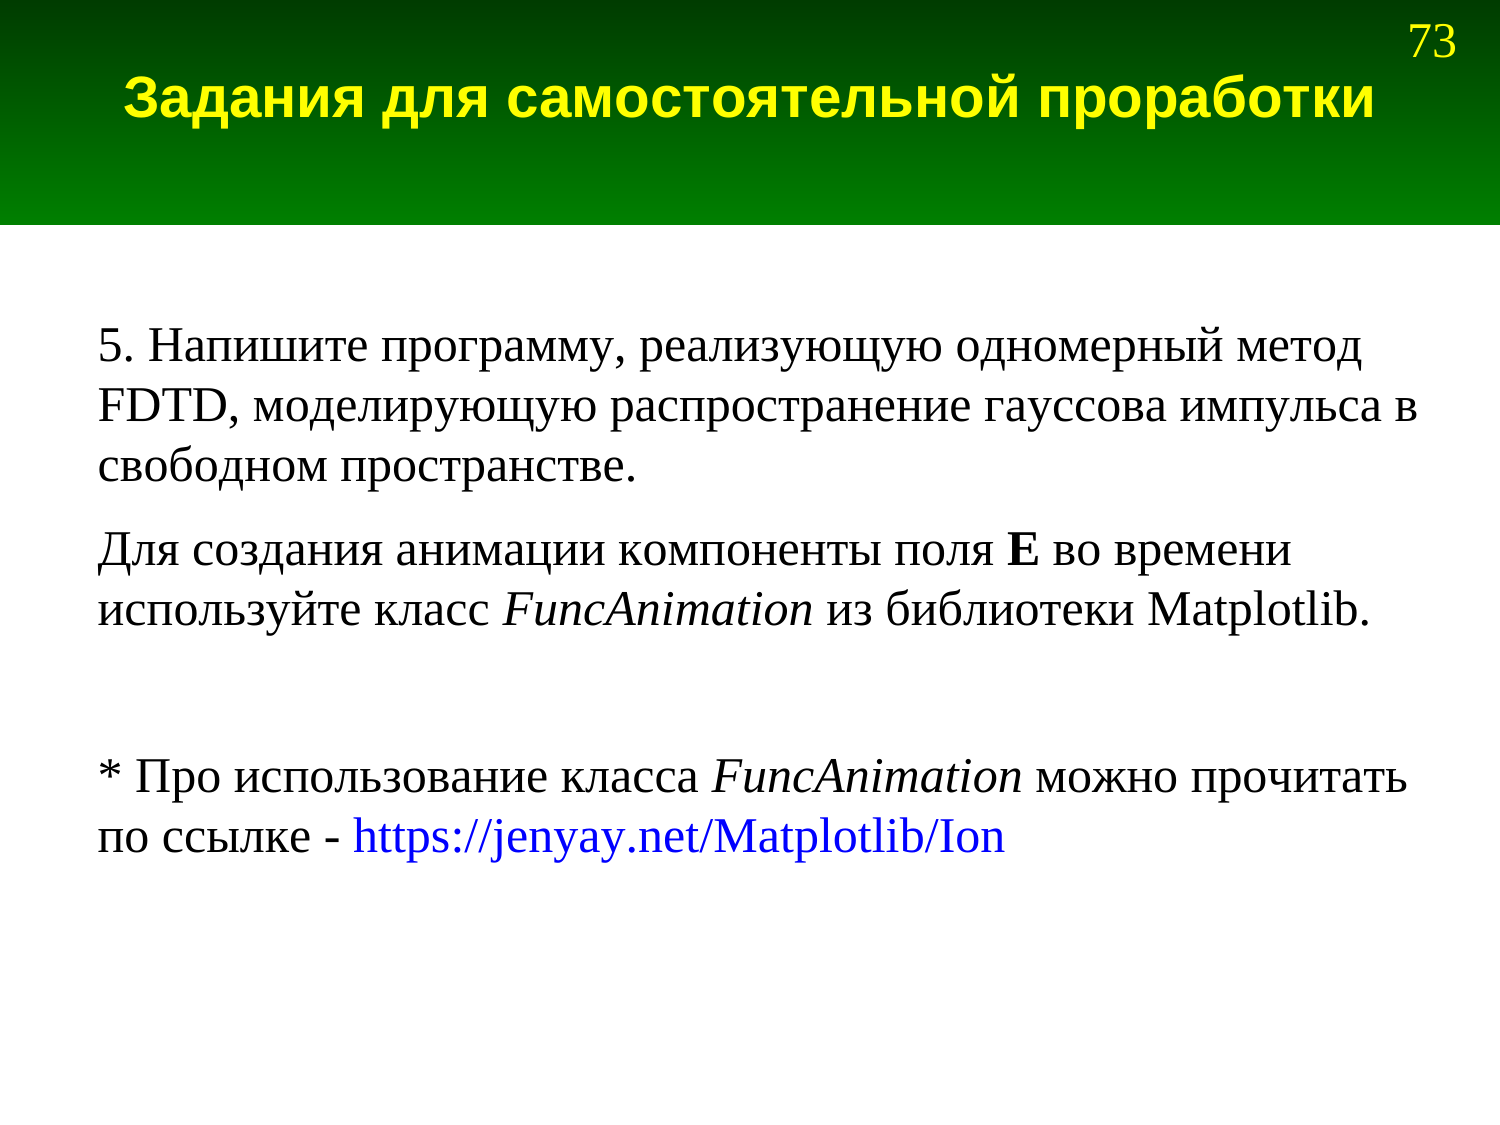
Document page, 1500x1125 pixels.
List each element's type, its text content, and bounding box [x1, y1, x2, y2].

text_box 5. Напишите программу, реализующую одномерный метод FDTD, моделирующую распространение гауссова импульса в свободном пространстве. Для создания анимации компоненты поля E во времени используйте класс FuncAnimation из библиотеки Matplotlib. * Про использование класса FuncAnimation можно прочитать по ссылке - https://jenyay.net/Matplotlib/Ion [82, 304, 1470, 870]
title Задания для самостоятельной проработки [66, 0, 1434, 192]
